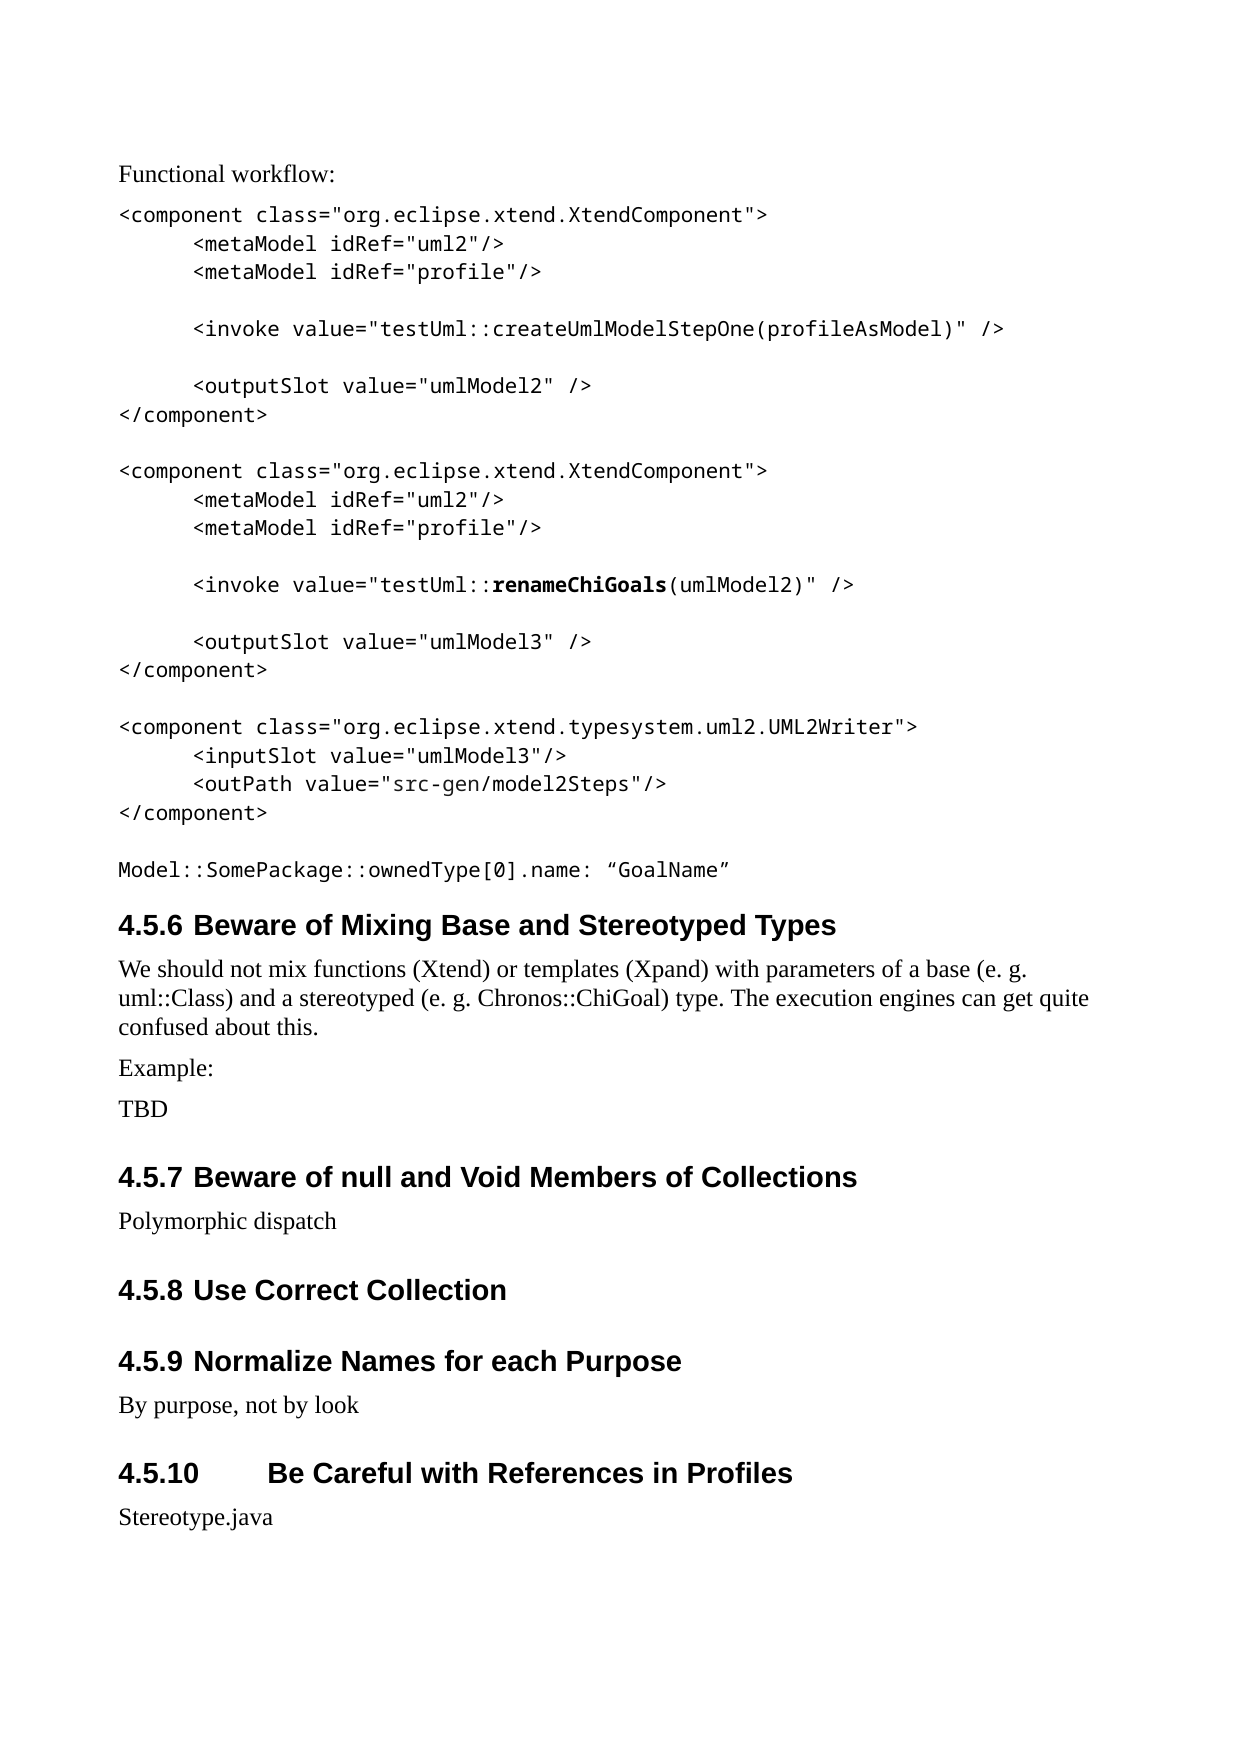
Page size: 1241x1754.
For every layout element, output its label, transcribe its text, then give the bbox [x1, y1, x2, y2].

text Example: [118, 1053, 1122, 1082]
text <component class="org.eclipse.xtend.XtendComponent"> [118, 457, 1122, 485]
text <invoke value="testUml::createUmlModelStepOne(profileAsModel)" /> [118, 314, 1122, 343]
text <outPath value="src-gen/model2Steps"/> [118, 769, 1122, 798]
subtitle Beware of null and Void Members of Collections [118, 1160, 1122, 1194]
text Model::SomePackage::ownedType[0].name: “GoalName” [118, 855, 1122, 883]
text </component> [118, 656, 1122, 684]
text TBD [118, 1094, 1122, 1123]
text <component class="org.eclipse.xtend.typesystem.uml2.UML2Writer"> [118, 712, 1122, 741]
text <component class="org.eclipse.xtend.XtendComponent"> [118, 201, 1122, 229]
text <metaModel idRef="profile"/> [118, 257, 1122, 286]
text <outputSlot value="umlModel3" /> [118, 627, 1122, 656]
text </component> [118, 798, 1122, 826]
text <metaModel idRef="profile"/> [118, 513, 1122, 542]
text Polymorphic dispatch [118, 1206, 1122, 1235]
text Functional workflow: [118, 159, 1122, 188]
text </component> [118, 400, 1122, 428]
text By purpose, not by look [118, 1390, 1122, 1418]
subtitle Beware of Mixing Base and Stereotyped Types [118, 908, 1122, 942]
text Stereotype.java [118, 1502, 1122, 1531]
subtitle Normalize Names for each Purpose [118, 1344, 1122, 1377]
text <metaModel idRef="uml2"/> [118, 485, 1122, 513]
subtitle Use Correct Collection [118, 1273, 1122, 1306]
text <outputSlot value="umlModel2" /> [118, 371, 1122, 400]
subtitle Be Careful with References in Profiles [118, 1456, 1122, 1489]
text <metaModel idRef="uml2"/> [118, 229, 1122, 257]
text <inputSlot value="umlModel3"/> [118, 741, 1122, 769]
text <invoke value="testUml::renameChiGoals(umlModel2)" /> [118, 570, 1122, 599]
text We should not mix functions (Xtend) or templates (Xpand) with parameters of a base (e. g. uml::Class) and a stereotyped (e. g. Chronos::ChiGoal) type. The execution engines can get quite confused about this. [118, 954, 1122, 1040]
